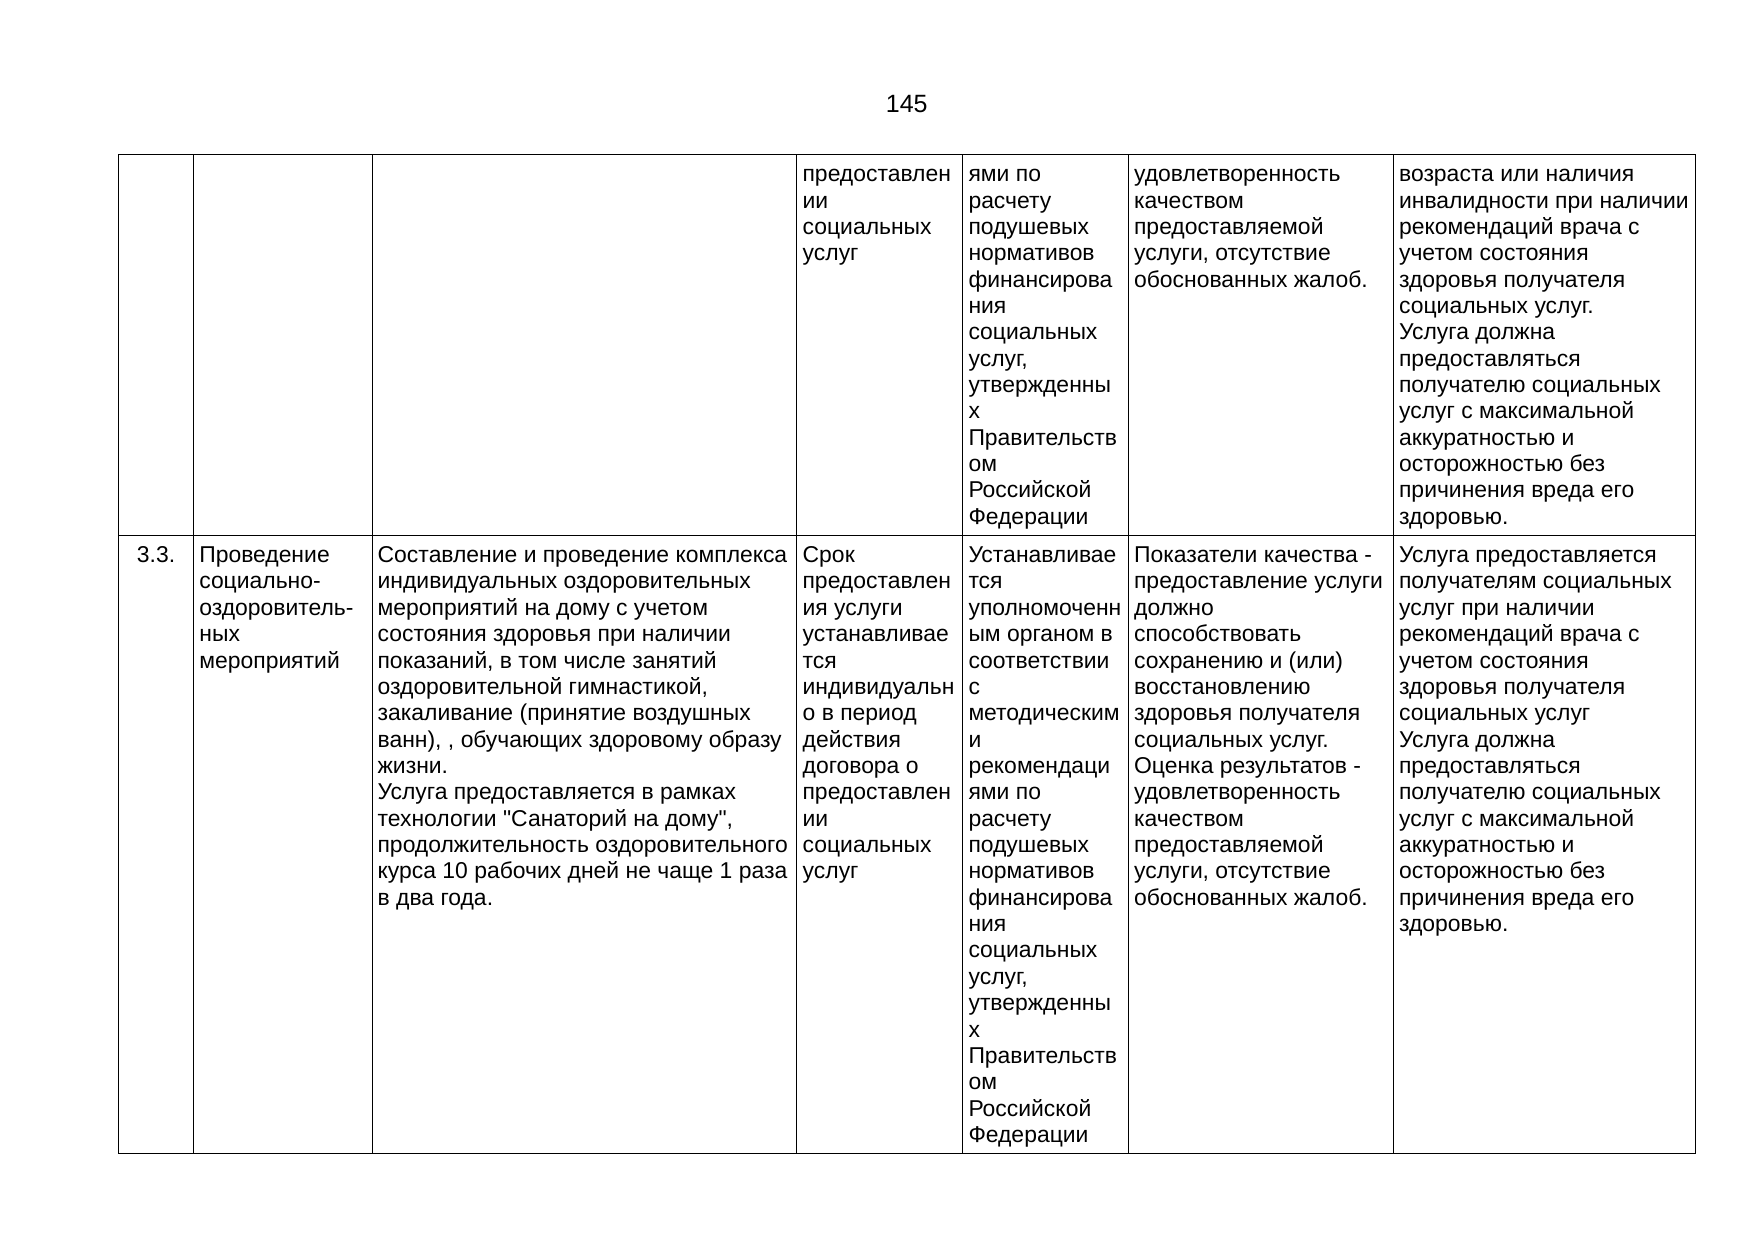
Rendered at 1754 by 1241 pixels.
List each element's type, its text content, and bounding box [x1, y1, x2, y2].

table_cell Составление и проведение комплекса индивидуальных оздоровительных мероприятий на дому с учетом состояния здоровья при наличии показаний, в том числе занятий оздоровительной гимнастикой, закаливание (принятие воздушных ванн), , обучающих здоровому образу жизни. Услуга предоставляется в рамках технологии "Санаторий на дому", продолжительность оздоровительного курса 10 рабочих дней не чаще 1 раза в два года. [373, 536, 796, 1153]
table_cell возраста или наличия инвалидности при наличии рекомендаций врача с учетом состояния здоровья получателя социальных услуг. Услуга должна предоставляться получателю социальных услуг с максимальной аккуратностью и осторожностью без причинения вреда его здоровью. [1394, 155, 1695, 535]
table_cell [119, 155, 193, 535]
table_cell ями по расчету подушевых нормативов финансирования социальных услуг, утвержденных Правительством Российской Федерации [963, 155, 1128, 535]
table_cell Срок предоставления услуги устанавливается индивидуально в период действия договора о предоставлении социальных услуг [797, 536, 962, 1153]
table_cell - удовлетворенность качеством предоставляемой услуги, отсутствие обоснованных жалоб. [1129, 155, 1393, 535]
table_cell Услуга предоставляется получателям социальных услуг при наличии рекомендаций врача с учетом состояния здоровья получателя социальных услуг Услуга должна предоставляться получателю социальных услуг с максимальной аккуратностью и осторожностью без причинения вреда его здоровью. [1394, 536, 1695, 1153]
table_cell Устанавливается уполномоченным органом в соответствии с методическими рекомендациями по расчету подушевых нормативов финансирования социальных услуг, утвержденных Правительством Российской Федерации [963, 536, 1128, 1153]
table_cell [194, 155, 372, 535]
table_cell 3.3. [119, 536, 193, 1153]
table_cell Показатели качества - предоставление услуги должно способствовать сохранению и (или) восстановлению здоровья получателя социальных услуг. Оценка результатов - удовлетворенность качеством предоставляемой услуги, отсутствие обоснованных жалоб. [1129, 536, 1393, 1153]
table_cell предоставлении социальных услуг [797, 155, 962, 535]
table_cell Проведение социально-оздоровитель-ных мероприятий [194, 536, 372, 1153]
table_cell [373, 155, 796, 535]
